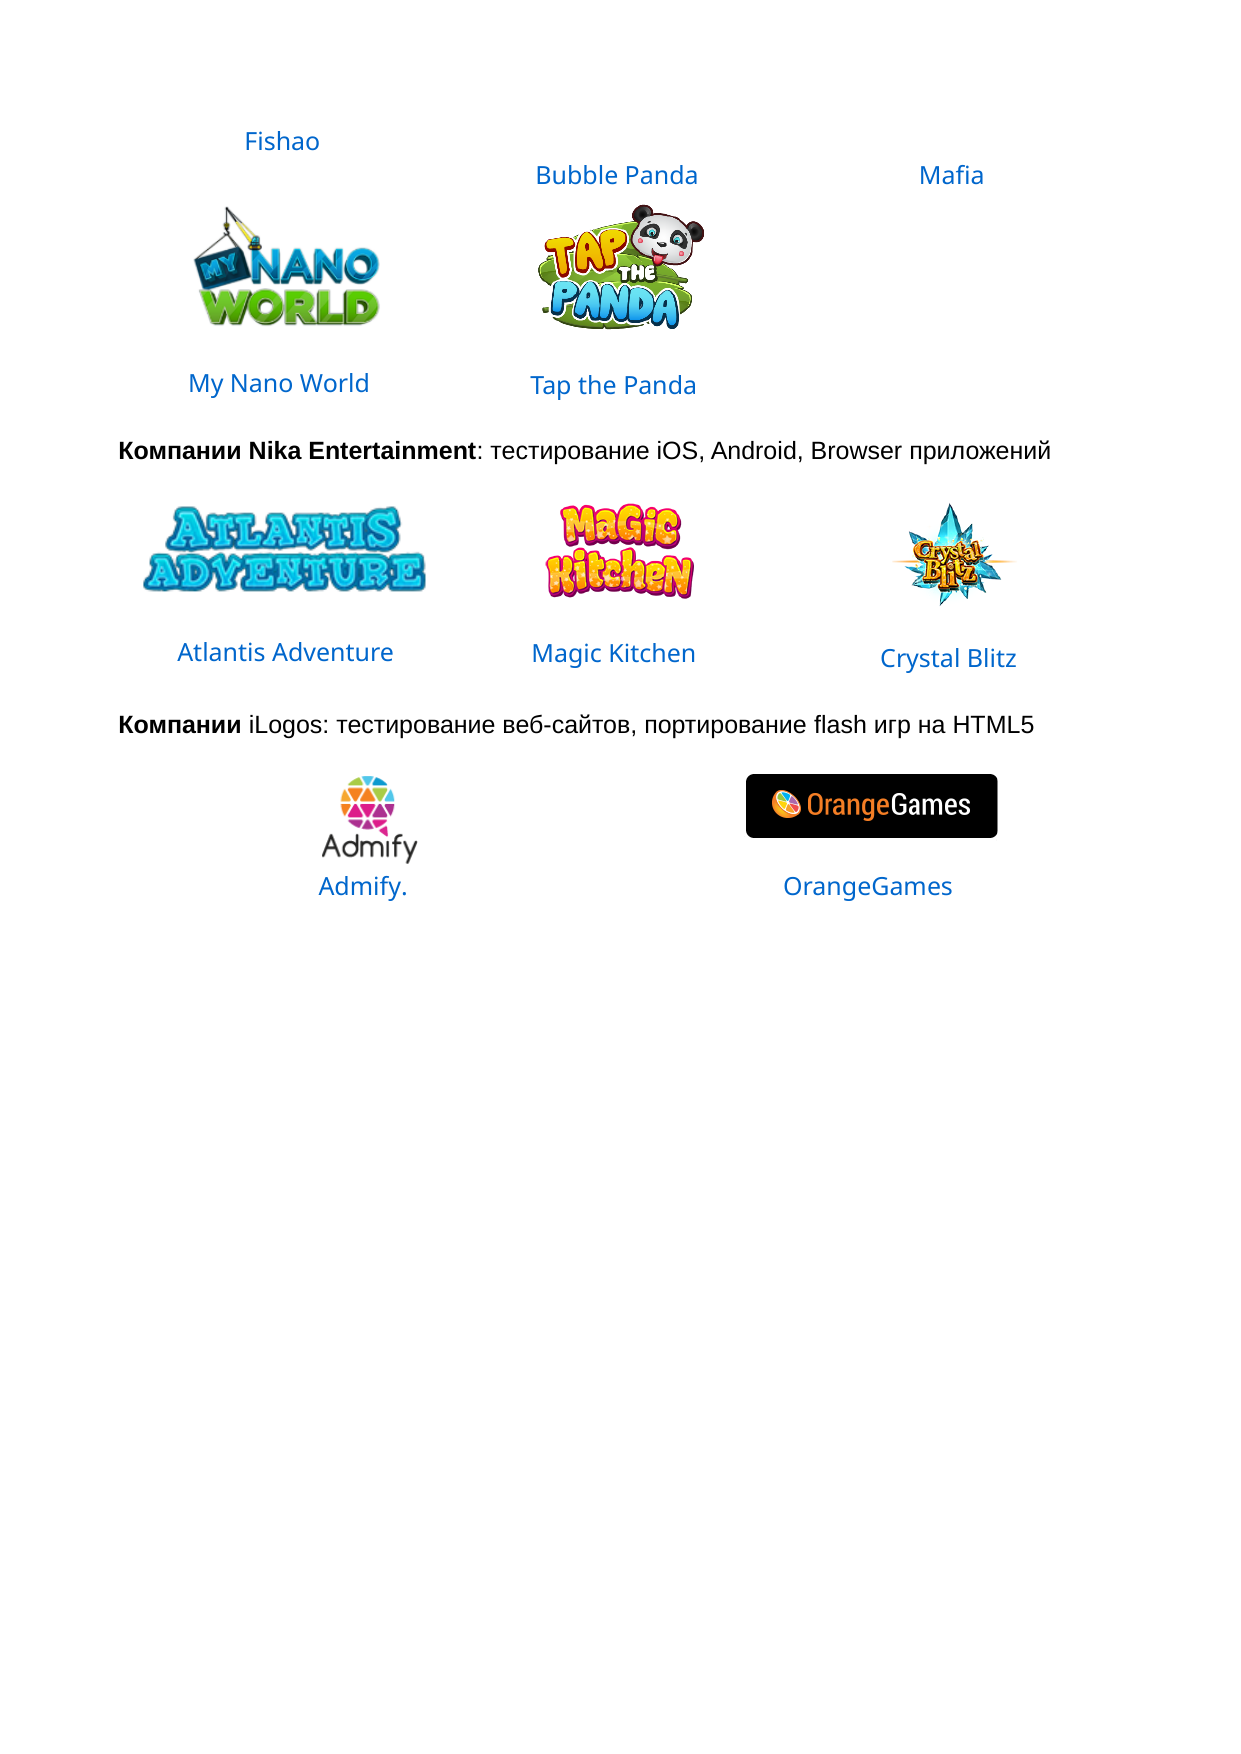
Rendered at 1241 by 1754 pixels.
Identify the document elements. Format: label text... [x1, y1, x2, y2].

table_header Magic Kitchen [453, 494, 787, 681]
table_cell [788, 198, 1122, 407]
table_cell Mafia [788, 118, 1122, 198]
table_header Admify. [118, 767, 620, 909]
picture [139, 499, 432, 601]
table_cell Tap the Panda [453, 204, 787, 407]
table_header Crystal Blitz [788, 494, 1122, 681]
table_cell [118, 198, 453, 203]
picture [892, 499, 1018, 607]
picture [744, 772, 998, 841]
table_cell [453, 198, 787, 203]
picture [189, 203, 382, 332]
table_header Atlantis Adventure [118, 494, 453, 681]
table_cell Bubble Panda [453, 118, 787, 198]
picture [534, 203, 706, 334]
picture [317, 772, 421, 869]
subtitle Компании iLogos: тестирование веб-сайтов, портирование flash игр на HTML5 [118, 710, 1122, 738]
subtitle Компании Nika Entertainment: тестирование iOS, Android, Browser приложений [118, 436, 1122, 465]
table_header OrangeGames [620, 767, 1122, 909]
table_cell Fishao [118, 118, 453, 198]
picture [543, 499, 697, 602]
table_cell My Nano World [118, 204, 453, 407]
